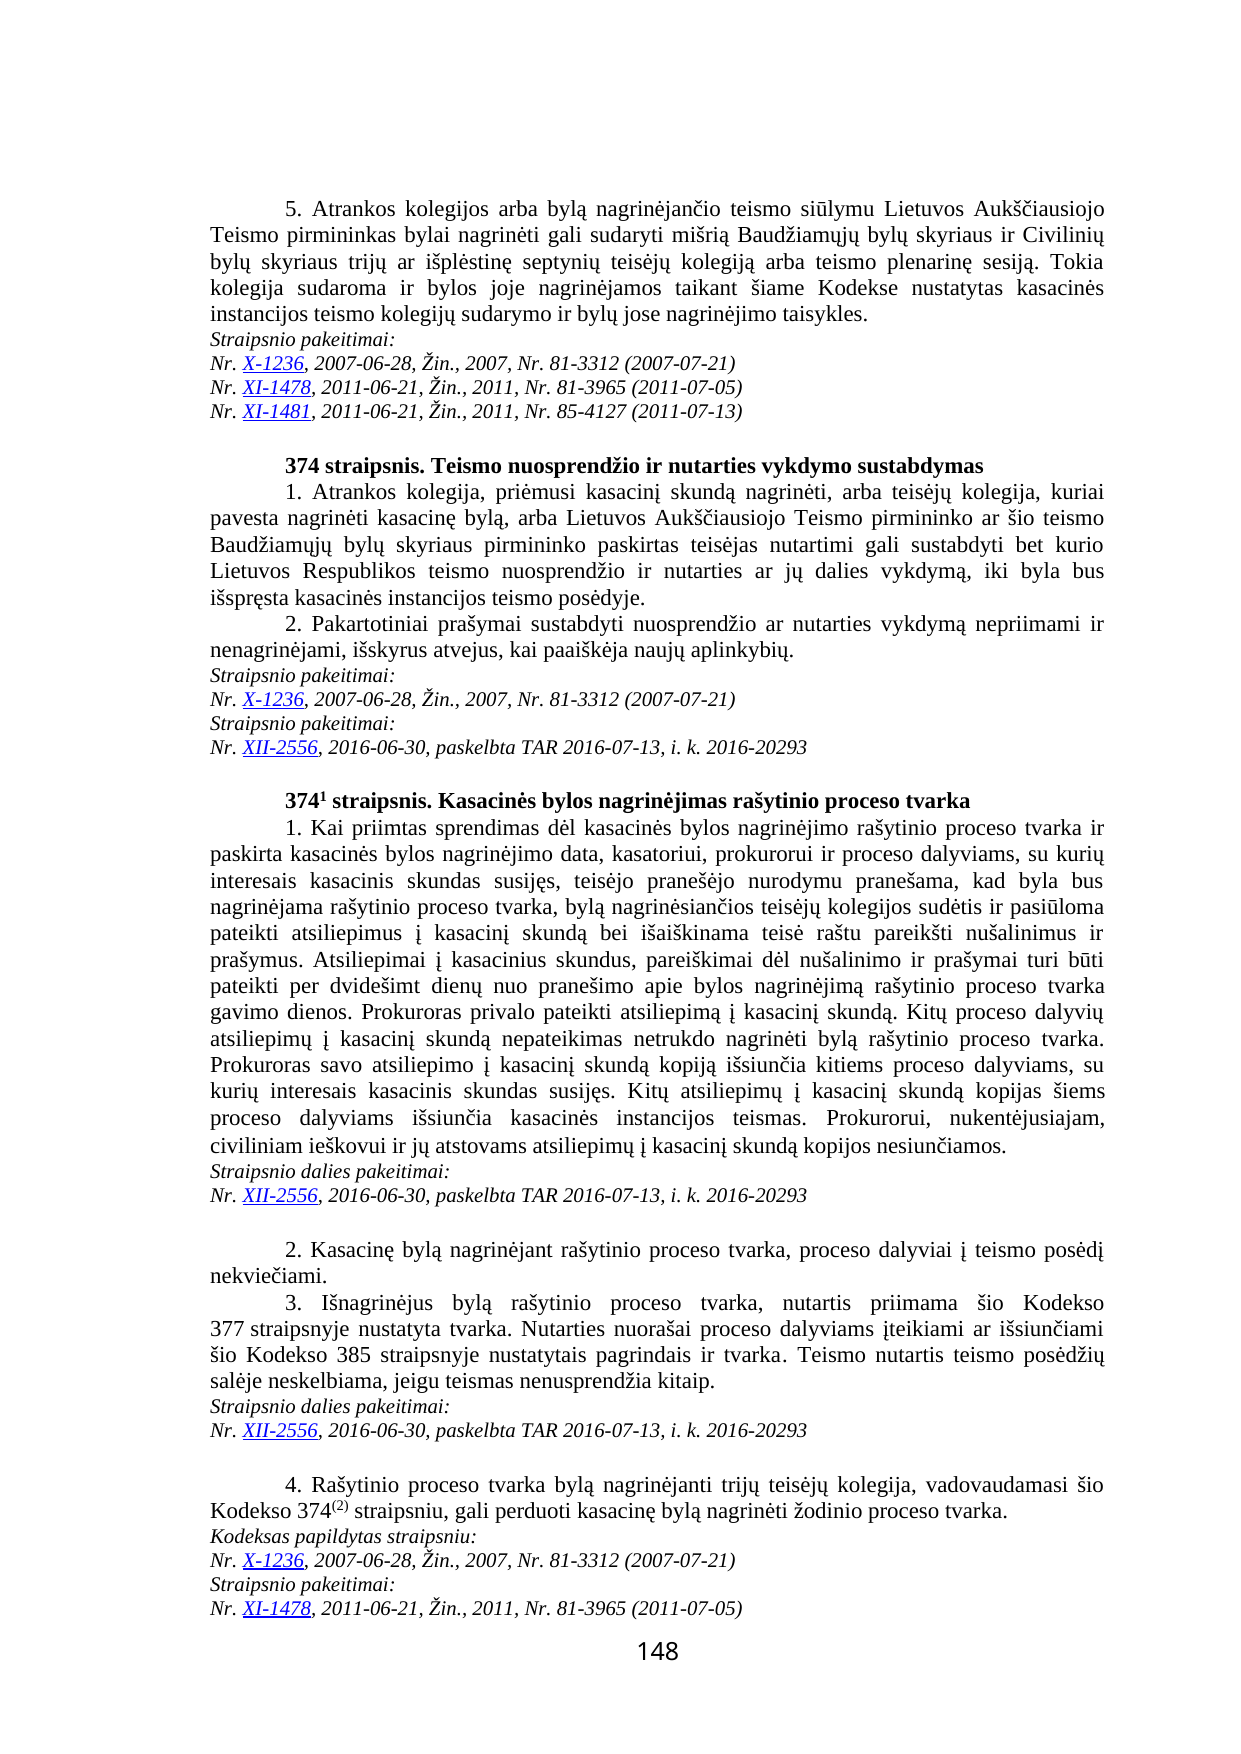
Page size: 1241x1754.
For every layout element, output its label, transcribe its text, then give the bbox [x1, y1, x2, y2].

text 2. Kasacinę bylą nagrinėjant rašytinio proceso tvarka, proceso dalyviai į teismo posėdį nekviečiami. [210, 1236, 1106, 1288]
text Straipsnio pakeitimai: [210, 663, 1106, 687]
text 3741 straipsnis. Kasacinės bylos nagrinėjimas rašytinio proceso tvarka [210, 788, 1106, 814]
text 2. Pakartotiniai prašymai sustabdyti nuosprendžio ar nutarties vykdymą nepriimami ir nenagrinėjami, išskyrus atvejus, kai paaiškėja naujų aplinkybių. [210, 610, 1106, 663]
text Straipsnio dalies pakeitimai: [210, 1394, 1106, 1418]
text Nr. XII-2556, 2016-06-30, paskelbta TAR 2016-07-13, i. k. 2016-20293 [210, 735, 1106, 759]
text Nr. XI-1478, 2011-06-21, Žin., 2011, Nr. 81-3965 (2011-07-05) [210, 1596, 1106, 1620]
text 1. Kai priimtas sprendimas dėl kasacinės bylos nagrinėjimo rašytinio proceso tvarka ir paskirta kasacinės bylos nagrinėjimo data, kasatoriui, prokurorui ir proceso dalyviams, su kurių interesais kasacinis skundas susijęs, teisėjo pranešėjo nurodymu pranešama, kad byla bus nagrinėjama rašytinio proceso tvarka, bylą nagrinėsiančios teisėjų kolegijos sudėtis ir pasiūloma pateikti atsiliepimus į kasacinį skundą bei išaiškinama teisė raštu pareikšti nušalinimus ir prašymus. Atsiliepimai į kasacinius skundus, pareiškimai dėl nušalinimo ir prašymai turi būti pateikti per dvidešimt dienų nuo pranešimo apie bylos nagrinėjimą rašytinio proceso tvarka gavimo dienos. Prokuroras privalo pateikti atsiliepimą į kasacinį skundą. Kitų proceso dalyvių atsiliepimų į kasacinį skundą nepateikimas netrukdo nagrinėti bylą rašytinio proceso tvarka. Prokuroras savo atsiliepimo į kasacinį skundą kopiją išsiunčia kitiems proceso dalyviams, su kurių interesais kasacinis skundas susijęs. Kitų atsiliepimų į kasacinį skundą kopijas šiems proceso dalyviams išsiunčia kasacinės instancijos teismas. Prokurorui, nukentėjusiajam, civiliniam ieškovui ir jų atstovams atsiliepimų į kasacinį skundą kopijos nesiunčiamos. [210, 814, 1106, 1159]
text 374 straipsnis. Teismo nuosprendžio ir nutarties vykdymo sustabdymas [210, 452, 1106, 478]
text Nr. XI-1481, 2011-06-21, Žin., 2011, Nr. 85-4127 (2011-07-13) [210, 399, 1106, 423]
text Straipsnio pakeitimai: [210, 327, 1106, 351]
text Nr. X-1236, 2007-06-28, Žin., 2007, Nr. 81-3312 (2007-07-21) [210, 687, 1106, 711]
text 3. Išnagrinėjus bylą rašytinio proceso tvarka, nutartis priimama šio Kodekso 377 straipsnyje nustatyta tvarka. Nutarties nuorašai proceso dalyviams įteikiami ar išsiunčiami šio Kodekso 385 straipsnyje nustatytais pagrindais ir tvarka. Teismo nutartis teismo posėdžių salėje neskelbiama, jeigu teismas nenusprendžia kitaip. [210, 1288, 1106, 1394]
text 1. Atrankos kolegija, priėmusi kasacinį skundą nagrinėti, arba teisėjų kolegija, kuriai pavesta nagrinėti kasacinę bylą, arba Lietuvos Aukščiausiojo Teismo pirmininko ar šio teismo Baudžiamųjų bylų skyriaus pirmininko paskirtas teisėjas nutartimi gali sustabdyti bet kurio Lietuvos Respublikos teismo nuosprendžio ir nutarties ar jų dalies vykdymą, iki byla bus išspręsta kasacinės instancijos teismo posėdyje. [210, 478, 1106, 610]
text Straipsnio dalies pakeitimai: [210, 1159, 1106, 1183]
text Nr. XI-1478, 2011-06-21, Žin., 2011, Nr. 81-3965 (2011-07-05) [210, 375, 1106, 399]
text Straipsnio pakeitimai: [210, 711, 1106, 735]
text Nr. XII-2556, 2016-06-30, paskelbta TAR 2016-07-13, i. k. 2016-20293 [210, 1183, 1106, 1207]
text Nr. X-1236, 2007-06-28, Žin., 2007, Nr. 81-3312 (2007-07-21) [210, 351, 1106, 375]
text Nr. XII-2556, 2016-06-30, paskelbta TAR 2016-07-13, i. k. 2016-20293 [210, 1418, 1106, 1442]
text Kodeksas papildytas straipsniu: [210, 1523, 1106, 1548]
text 5. Atrankos kolegijos arba bylą nagrinėjančio teismo siūlymu Lietuvos Aukščiausiojo Teismo pirmininkas bylai nagrinėti gali sudaryti mišrią Baudžiamųjų bylų skyriaus ir Civilinių bylų skyriaus trijų ar išplėstinę septynių teisėjų kolegiją arba teismo plenarinę sesiją. Tokia kolegija sudaroma ir bylos joje nagrinėjamos taikant šiame Kodekse nustatytas kasacinės instancijos teismo kolegijų sudarymo ir bylų jose nagrinėjimo taisykles. [210, 195, 1106, 327]
text Straipsnio pakeitimai: [210, 1572, 1106, 1596]
text 4. Rašytinio proceso tvarka bylą nagrinėjanti trijų teisėjų kolegija, vadovaudamasi šio Kodekso 374(2) straipsniu, gali perduoti kasacinę bylą nagrinėti žodinio proceso tvarka. [210, 1471, 1106, 1523]
text Nr. X-1236, 2007-06-28, Žin., 2007, Nr. 81-3312 (2007-07-21) [210, 1548, 1106, 1572]
